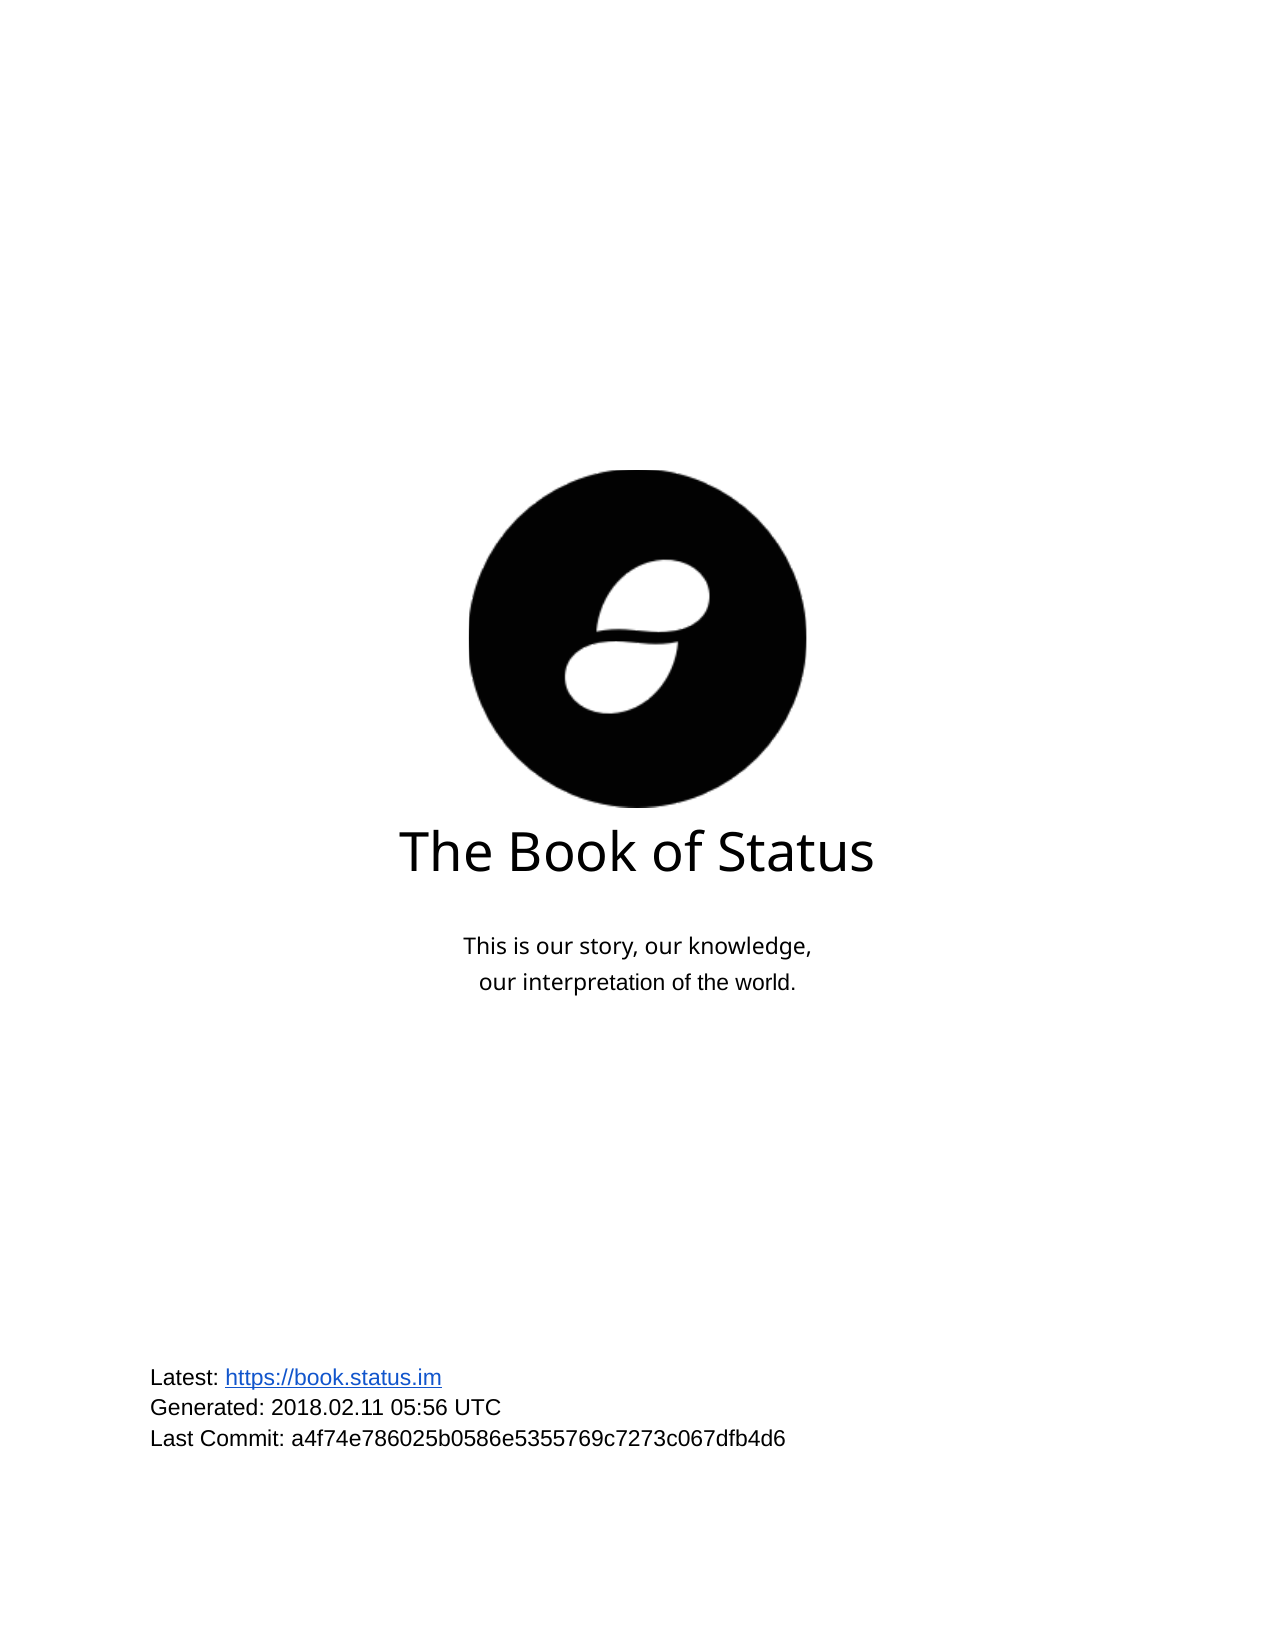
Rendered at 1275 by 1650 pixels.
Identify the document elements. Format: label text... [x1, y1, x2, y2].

title The Book of Status [150, 814, 1125, 887]
text our interpretation of the world. [150, 966, 1125, 997]
text Latest: https://book.status.im [150, 1364, 1125, 1390]
text This is our story, our knowledge, [150, 930, 1125, 961]
text Generated: 2018.02.11 05:56 UTC [150, 1394, 1125, 1421]
text Last Commit: a4f74e786025b0586e5355769c7273c067dfb4d6 [150, 1424, 1125, 1451]
picture [468, 470, 807, 808]
